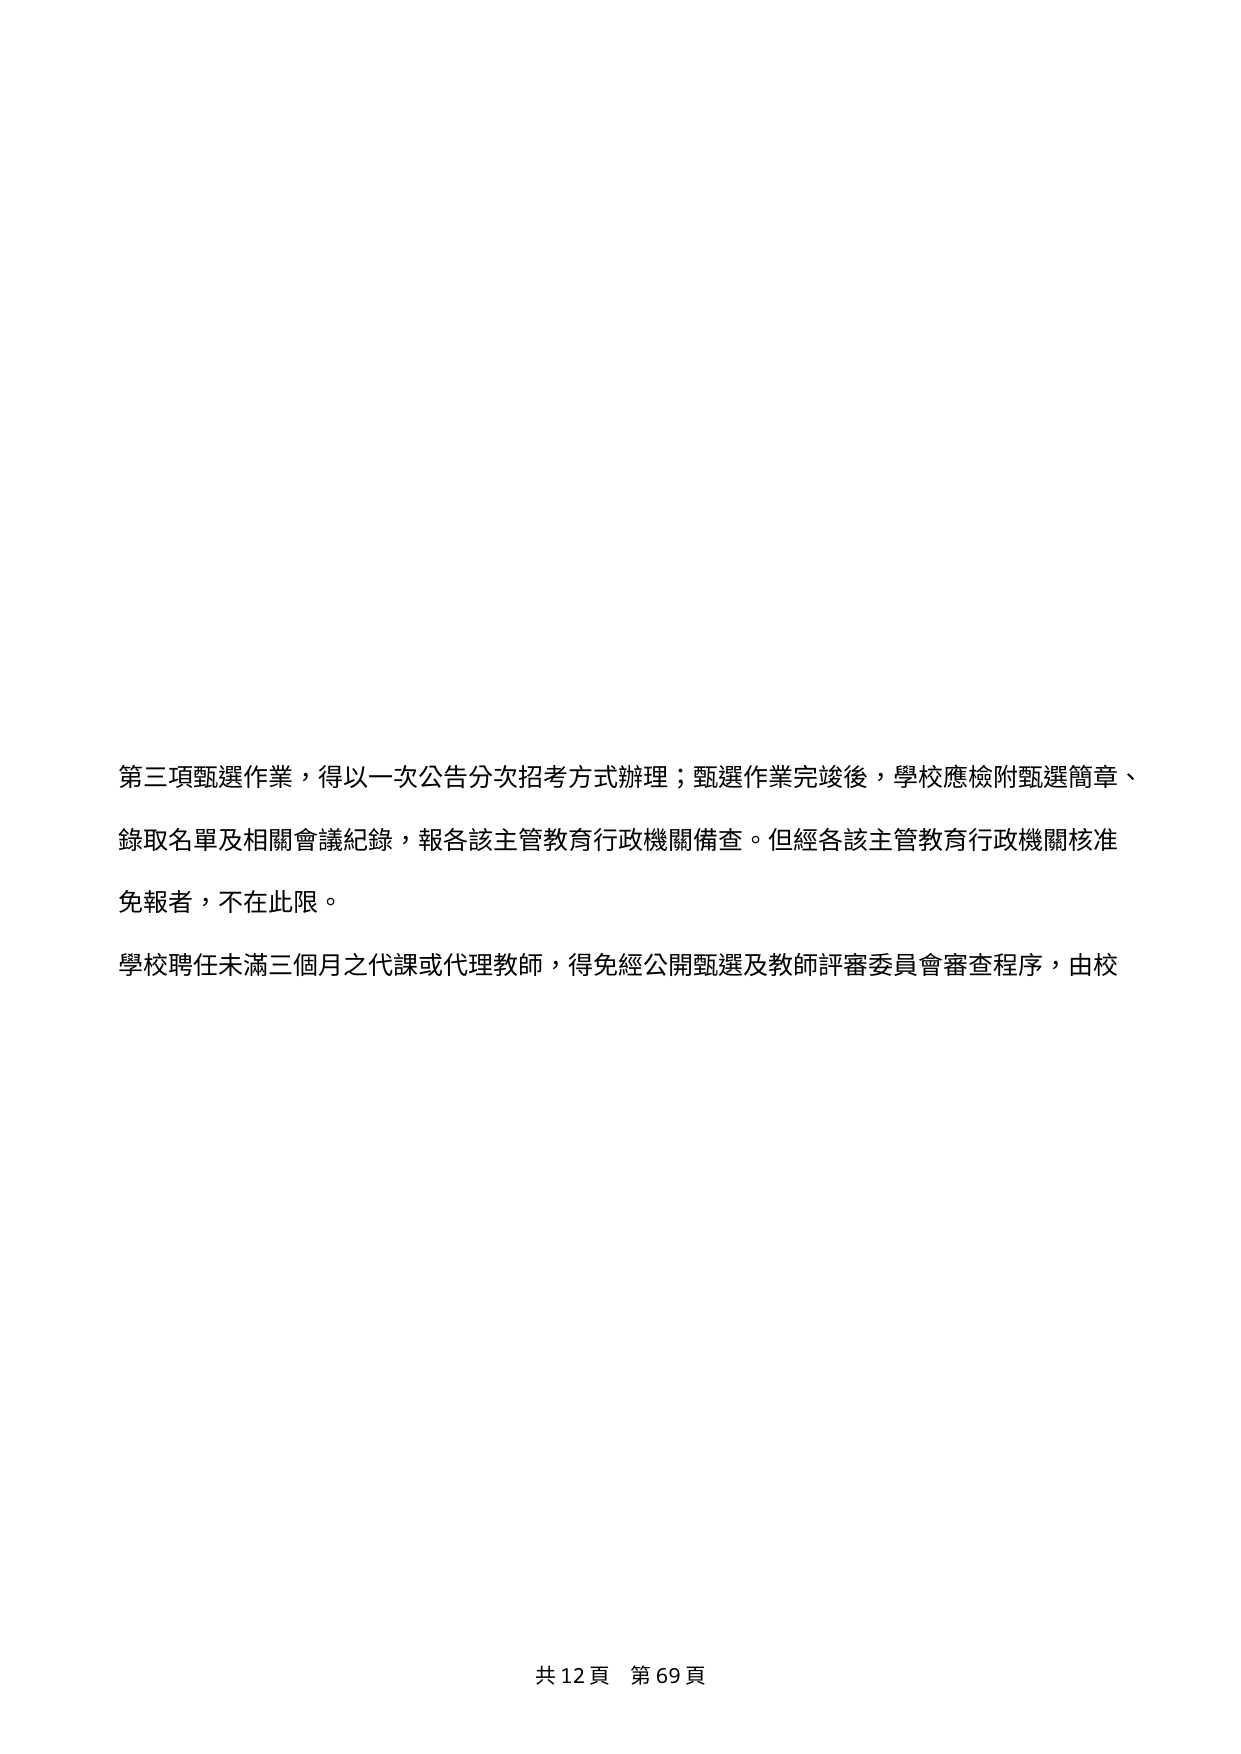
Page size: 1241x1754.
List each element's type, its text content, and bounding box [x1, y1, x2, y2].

text 第三項甄選作業，得以一次公告分次招考方式辦理；甄選作業完竣後，學校應檢附甄選簡章、錄取名單及相關會議紀錄，報各該主管教育行政機關備查。但經各該主管教育行政機關核准免報者，不在此限。 [118, 734, 1122, 922]
text 學校聘任未滿三個月之代課或代理教師，得免經公開甄選及教師評審委員會審查程序，由校 [118, 922, 1122, 984]
